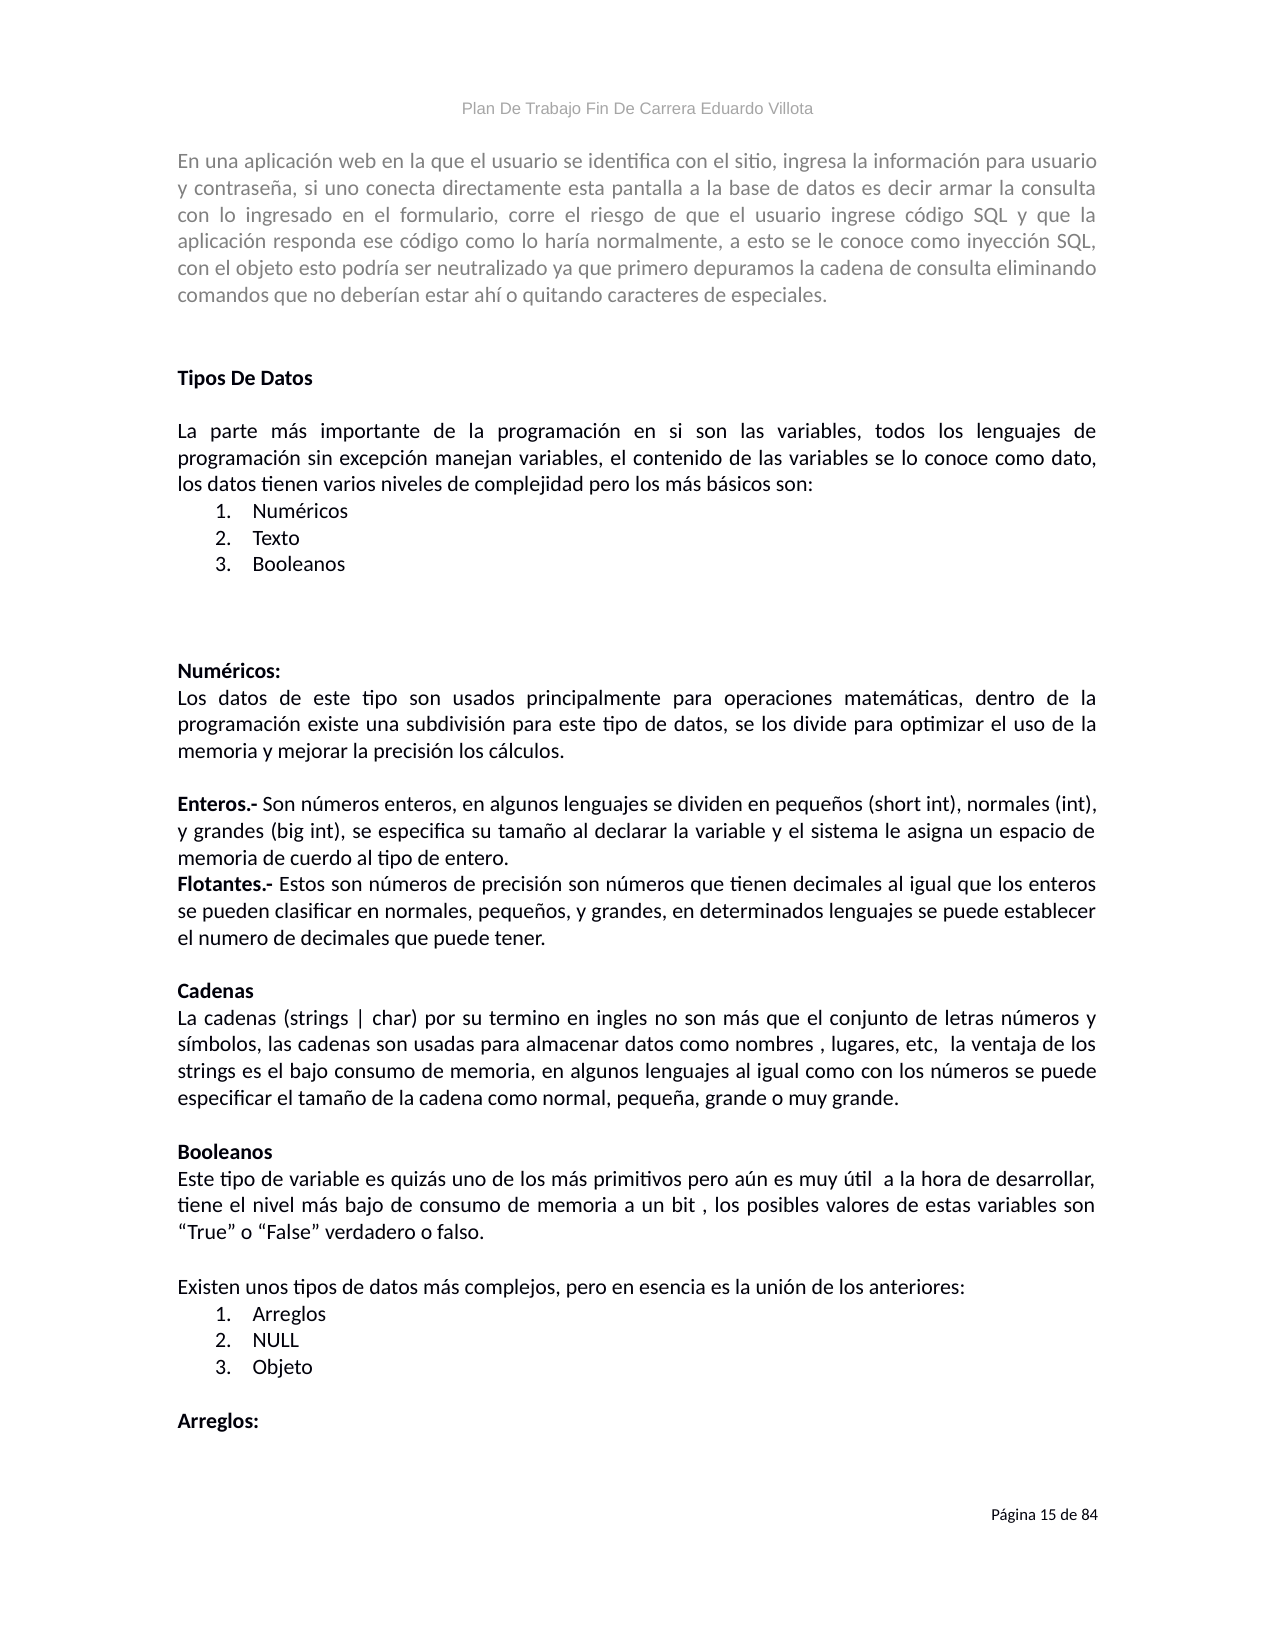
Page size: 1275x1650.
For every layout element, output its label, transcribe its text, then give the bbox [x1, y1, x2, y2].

text Tipos De Datos [177, 364, 1098, 390]
list NULL [215, 1326, 1098, 1353]
text Booleanos [177, 1138, 1098, 1165]
text Flotantes.- Estos son números de precisión son números que tienen decimales al igual que los enteros se pueden clasificar en normales, pequeños, y grandes, en determinados lenguajes se puede establecer el numero de decimales que puede tener. [177, 870, 1098, 950]
text Cadenas [177, 977, 1098, 1004]
text La cadenas (strings | char) por su termino en ingles no son más que el conjunto de letras números y símbolos, las cadenas son usadas para almacenar datos como nombres , lugares, etc, la ventaja de los strings es el bajo consumo de memoria, en algunos lenguajes al igual como con los números se puede especificar el tamaño de la cadena como normal, pequeña, grande o muy grande. [177, 1004, 1098, 1110]
list Arreglos [215, 1300, 1098, 1326]
list Numéricos [215, 497, 1098, 524]
text En una aplicación web en la que el usuario se identifica con el sitio, ingresa la información para usuario y contraseña, si uno conecta directamente esta pantalla a la base de datos es decir armar la consulta con lo ingresado en el formulario, corre el riesgo de que el usuario ingrese código SQL y que la aplicación responda ese código como lo haría normalmente, a esto se le conoce como inyección SQL, con el objeto esto podría ser neutralizado ya que primero depuramos la cadena de consulta eliminando comandos que no deberían estar ahí o quitando caracteres de especiales. [177, 148, 1098, 308]
text Existen unos tipos de datos más complejos, pero en esencia es la unión de los anteriores: [177, 1273, 1098, 1300]
text Arreglos: [177, 1408, 1098, 1434]
text Numéricos: [177, 657, 1098, 684]
text La parte más importante de la programación en si son las variables, todos los lenguajes de programación sin excepción manejan variables, el contenido de las variables se lo conoce como dato, los datos tienen varios niveles de complejidad pero los más básicos son: [177, 417, 1098, 497]
list Texto [215, 524, 1098, 550]
text Este tipo de variable es quizás uno de los más primitivos pero aún es muy útil a la hora de desarrollar, tiene el nivel más bajo de consumo de memoria a un bit , los posibles valores de estas variables son “True” o “False” verdadero o falso. [177, 1165, 1098, 1245]
list Objeto [215, 1353, 1098, 1380]
text Los datos de este tipo son usados principalmente para operaciones matemáticas, dentro de la programación existe una subdivisión para este tipo de datos, se los divide para optimizar el uso de la memoria y mejorar la precisión los cálculos. [177, 684, 1098, 764]
text Enteros.- Son números enteros, en algunos lenguajes se dividen en pequeños (short int), normales (int), y grandes (big int), se especifica su tamaño al declarar la variable y el sistema le asigna un espacio de memoria de cuerdo al tipo de entero. [177, 790, 1098, 870]
list Booleanos [215, 550, 1098, 577]
